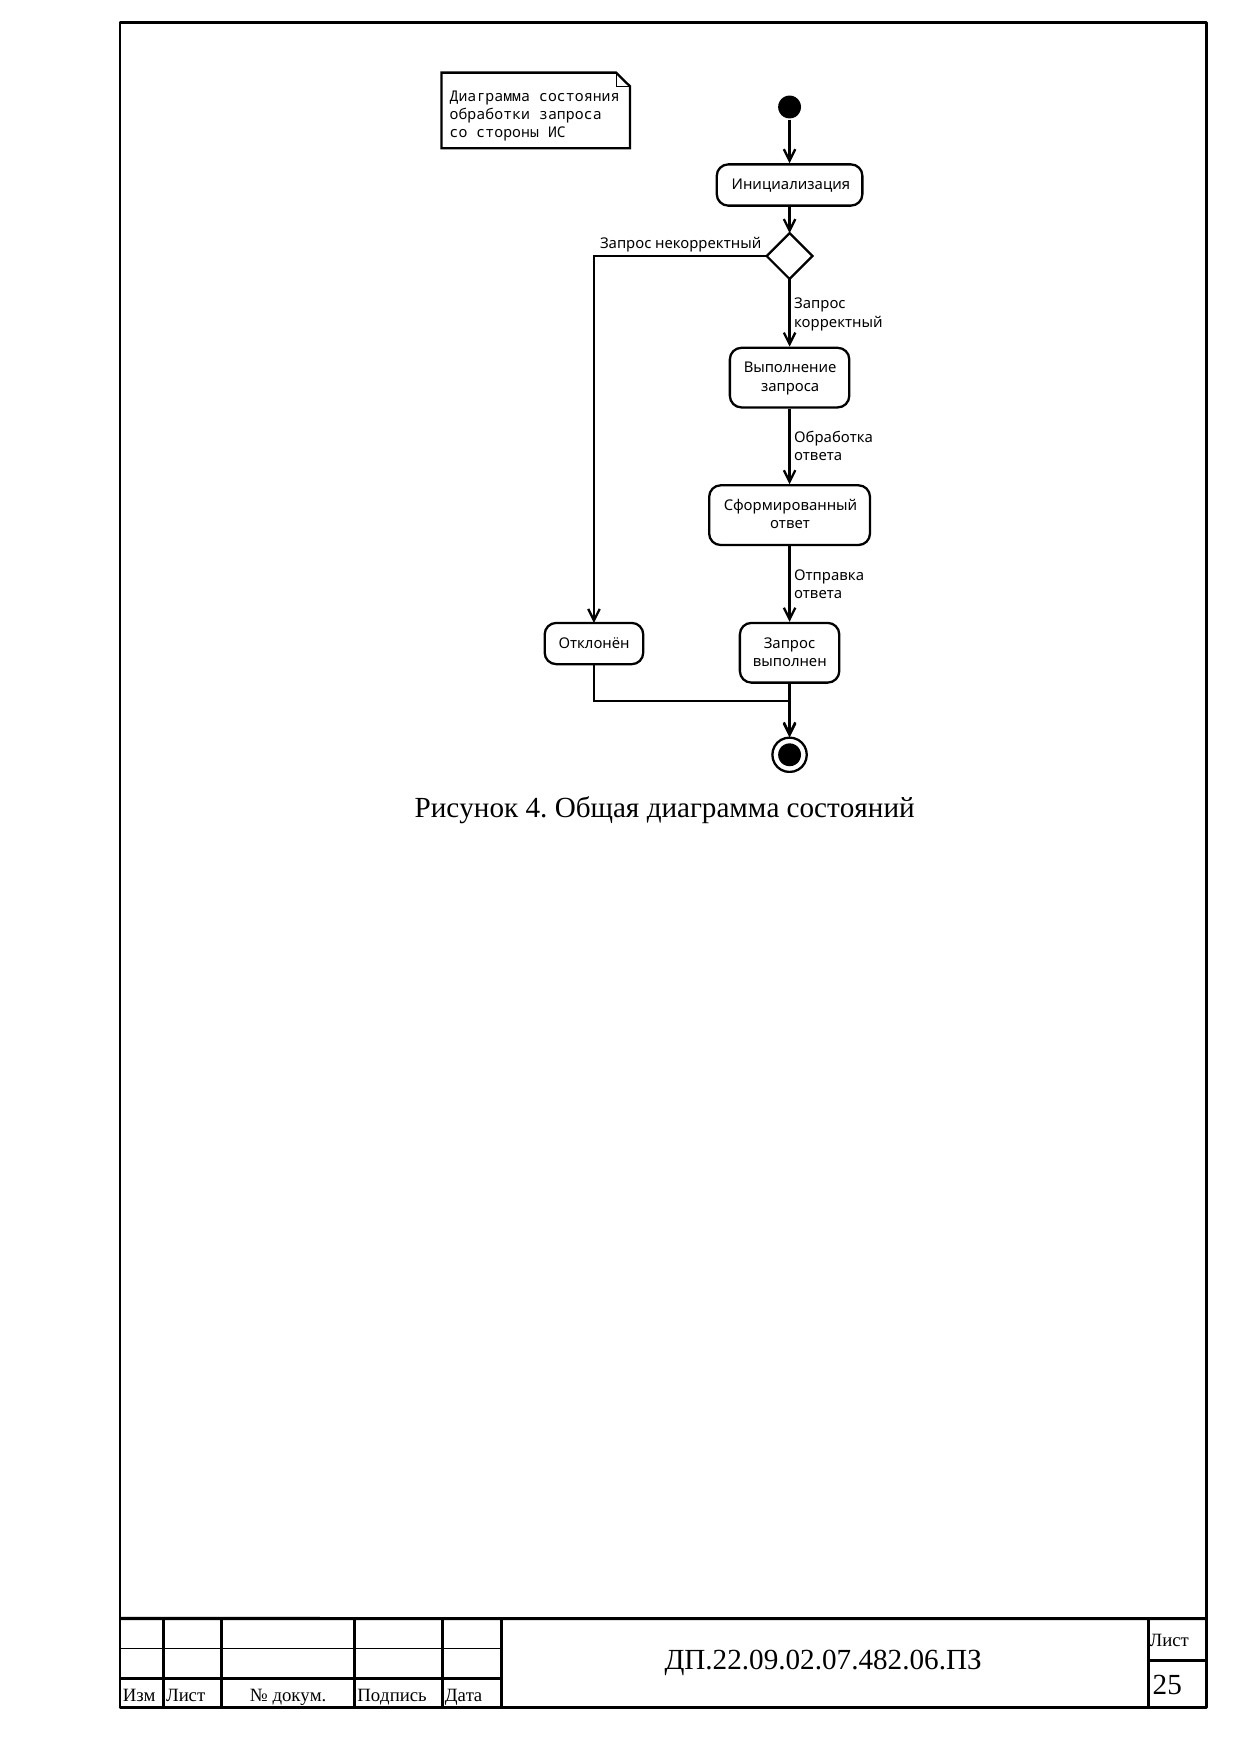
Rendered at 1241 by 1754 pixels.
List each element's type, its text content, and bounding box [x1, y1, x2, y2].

text Рисунок 4. Общая диаграмма состояний [293, 71, 1036, 823]
